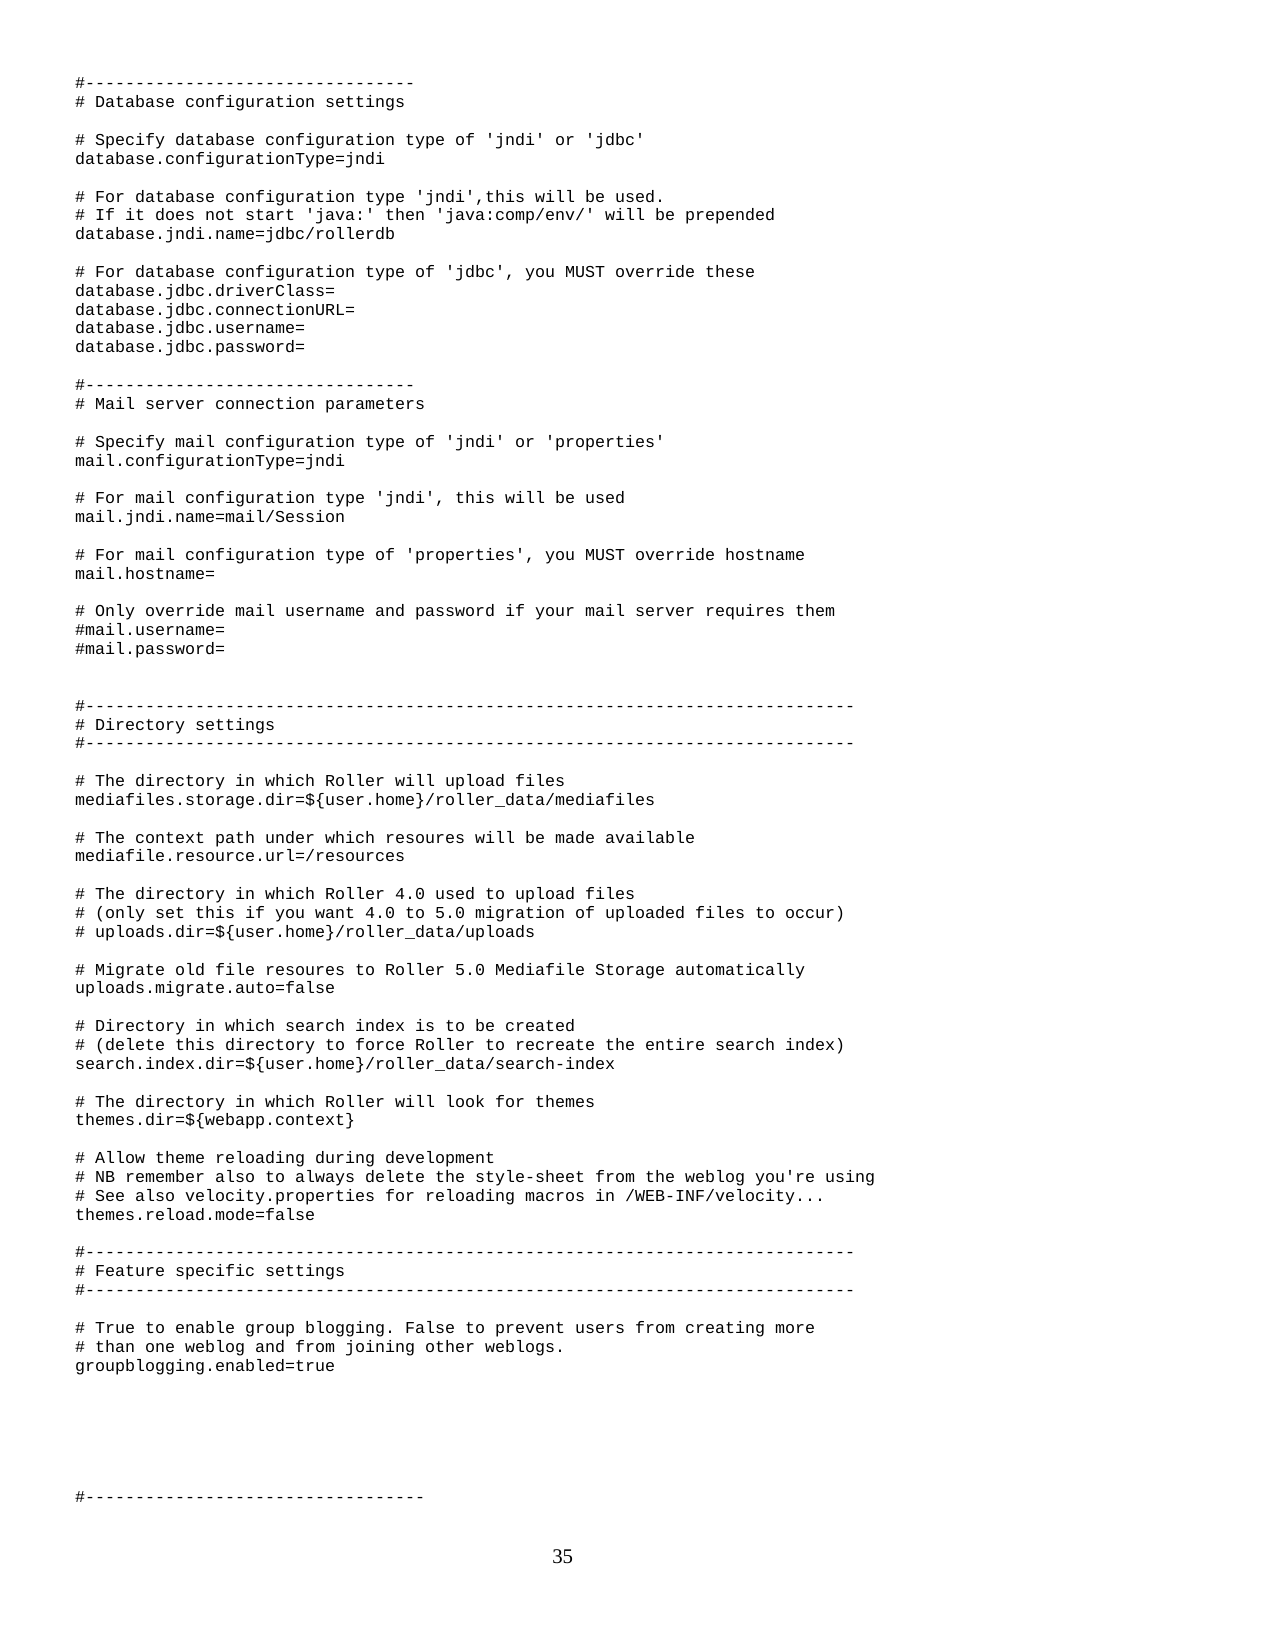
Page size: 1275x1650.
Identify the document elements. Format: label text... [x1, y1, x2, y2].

text mediafiles.storage.dir=${user.home}/roller_data/mediafiles [75, 791, 1200, 810]
text # True to enable group blogging. False to prevent users from creating more [75, 1319, 1200, 1338]
text database.jdbc.password= [75, 339, 1200, 358]
text # For mail configuration type 'jndi', this will be used [75, 490, 1200, 509]
text # Feature specific settings [75, 1263, 1200, 1282]
text # See also velocity.properties for reloading macros in /WEB-INF/velocity... [75, 1187, 1200, 1206]
text # If it does not start 'java:' then 'java:comp/env/' will be prepended [75, 207, 1200, 226]
text # Directory in which search index is to be created [75, 1018, 1200, 1037]
text # Directory settings [75, 716, 1200, 735]
text # Specify database configuration type of 'jndi' or 'jdbc' [75, 132, 1200, 150]
text mail.jndi.name=mail/Session [75, 509, 1200, 527]
text #--------------------------------- [75, 377, 1200, 396]
text mail.hostname= [75, 565, 1200, 584]
text # Migrate old file resoures to Roller 5.0 Mediafile Storage automatically [75, 961, 1200, 980]
text database.jdbc.username= [75, 320, 1200, 339]
text search.index.dir=${user.home}/roller_data/search-index [75, 1055, 1200, 1074]
text # Specify mail configuration type of 'jndi' or 'properties' [75, 433, 1200, 452]
text mail.configurationType=jndi [75, 452, 1200, 471]
text database.jndi.name=jdbc/rollerdb [75, 226, 1200, 245]
text mediafile.resource.url=/resources [75, 848, 1200, 867]
text # (only set this if you want 4.0 to 5.0 migration of uploaded files to occur) [75, 904, 1200, 923]
text # For database configuration type 'jndi',this will be used. [75, 188, 1200, 207]
text # NB remember also to always delete the style-sheet from the weblog you're using [75, 1168, 1200, 1187]
text #---------------------------------- [75, 1489, 1200, 1508]
text #----------------------------------------------------------------------------- [75, 1244, 1200, 1263]
text groupblogging.enabled=true [75, 1357, 1200, 1376]
text # For database configuration type of 'jdbc', you MUST override these [75, 263, 1200, 282]
text # uploads.dir=${user.home}/roller_data/uploads [75, 923, 1200, 942]
text themes.reload.mode=false [75, 1206, 1200, 1225]
text # The directory in which Roller will upload files [75, 773, 1200, 791]
text database.jdbc.driverClass= [75, 282, 1200, 301]
text #mail.username= [75, 622, 1200, 641]
text uploads.migrate.auto=false [75, 980, 1200, 999]
text # Allow theme reloading during development [75, 1150, 1200, 1168]
text # than one weblog and from joining other weblogs. [75, 1338, 1200, 1357]
text # For mail configuration type of 'properties', you MUST override hostname [75, 546, 1200, 565]
text # Mail server connection parameters [75, 396, 1200, 414]
text # The directory in which Roller 4.0 used to upload files [75, 886, 1200, 904]
text # Only override mail username and password if your mail server requires them [75, 603, 1200, 622]
text #--------------------------------- [75, 75, 1200, 94]
text #----------------------------------------------------------------------------- [75, 697, 1200, 716]
text #----------------------------------------------------------------------------- [75, 1282, 1200, 1301]
text # The directory in which Roller will look for themes [75, 1093, 1200, 1112]
text #----------------------------------------------------------------------------- [75, 735, 1200, 754]
text themes.dir=${webapp.context} [75, 1112, 1200, 1131]
text # (delete this directory to force Roller to recreate the entire search index) [75, 1037, 1200, 1055]
text database.jdbc.connectionURL= [75, 301, 1200, 320]
text database.configurationType=jndi [75, 150, 1200, 169]
text #mail.password= [75, 641, 1200, 659]
text # The context path under which resoures will be made available [75, 829, 1200, 848]
text # Database configuration settings [75, 94, 1200, 113]
